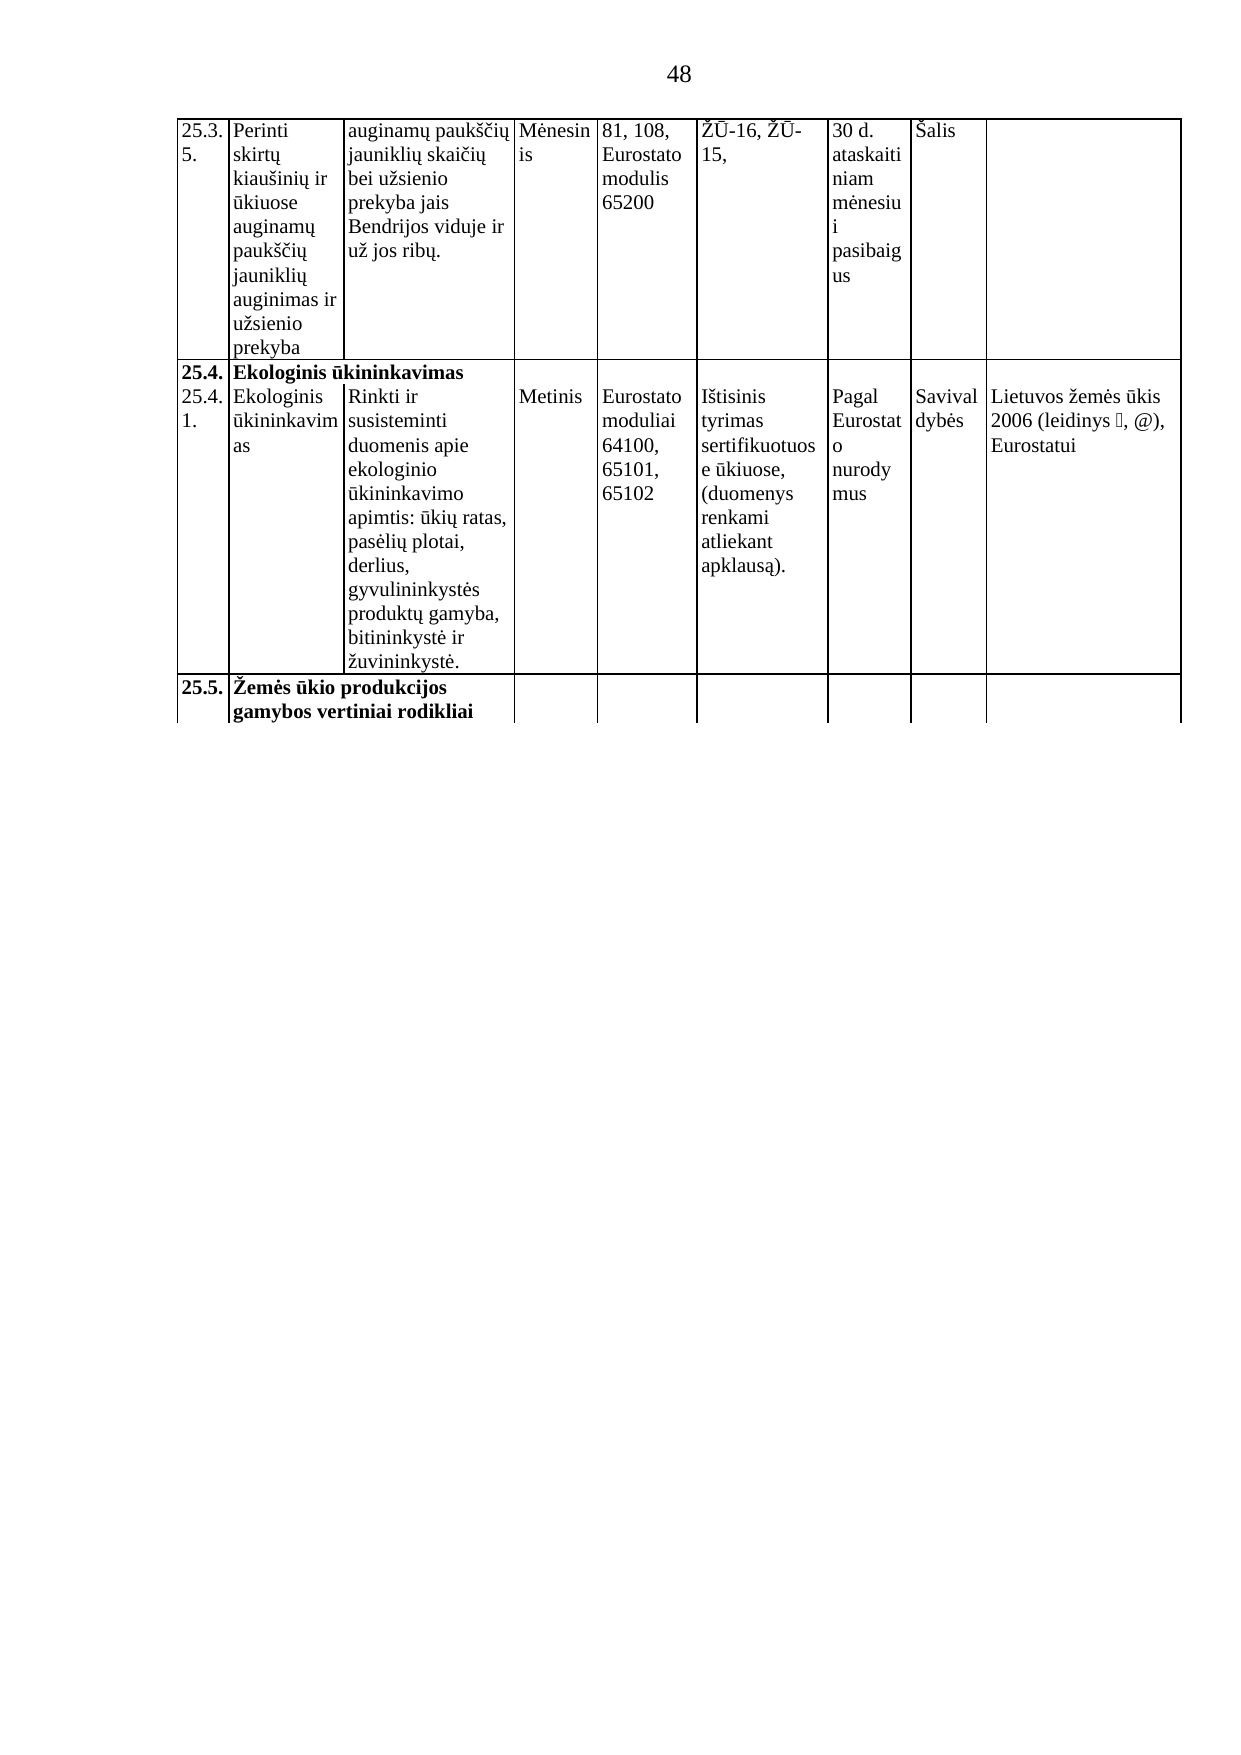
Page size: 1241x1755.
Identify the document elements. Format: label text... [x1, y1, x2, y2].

table_cell [912, 675, 986, 723]
table_cell ŽŪ-16, ŽŪ-15, [698, 120, 827, 359]
table_cell 30 d. ataskaitiniam mėnesiui pasibaigus [829, 120, 910, 359]
table_cell Šalis [912, 120, 986, 359]
table_cell [987, 120, 1180, 359]
table_cell 81, 108, Eurostato modulis 65200 [598, 120, 696, 359]
table_cell 25.5. [178, 675, 228, 723]
table_cell Pagal Eurostato nurodymus [829, 384, 910, 673]
table_cell [515, 675, 597, 723]
table_cell [987, 360, 991, 384]
table_cell [987, 675, 1180, 723]
table_cell 25.4.1. [178, 384, 228, 673]
table_cell [515, 360, 519, 384]
table_cell Mėnesinis [515, 120, 597, 359]
table_cell [598, 360, 602, 384]
table_cell Ištisinis tyrimas sertifikuotuose ūkiuose, (duomenys renkami atliekant apklausą). [698, 384, 827, 673]
table_cell 25.3.5. [178, 120, 228, 359]
table_cell [829, 675, 910, 723]
table_cell [593, 360, 597, 384]
table_cell Metinis [515, 384, 597, 673]
table_cell [698, 675, 827, 723]
table_cell [598, 675, 696, 723]
table_cell Lietuvos žemės ūkis 2006 (leidinys , @), Eurostatui [987, 384, 1180, 673]
table_cell Eurostato moduliai 64100, 65101, 65102 [598, 384, 696, 673]
table_cell [982, 360, 986, 384]
table_cell auginamų paukščių jauniklių skaičių bei užsienio prekyba jais Bendrijos viduje ir už jos ribų. [345, 120, 514, 359]
table_cell Savivaldybės [912, 384, 986, 673]
table_cell Ekologinis ūkininkavimas [230, 384, 343, 673]
